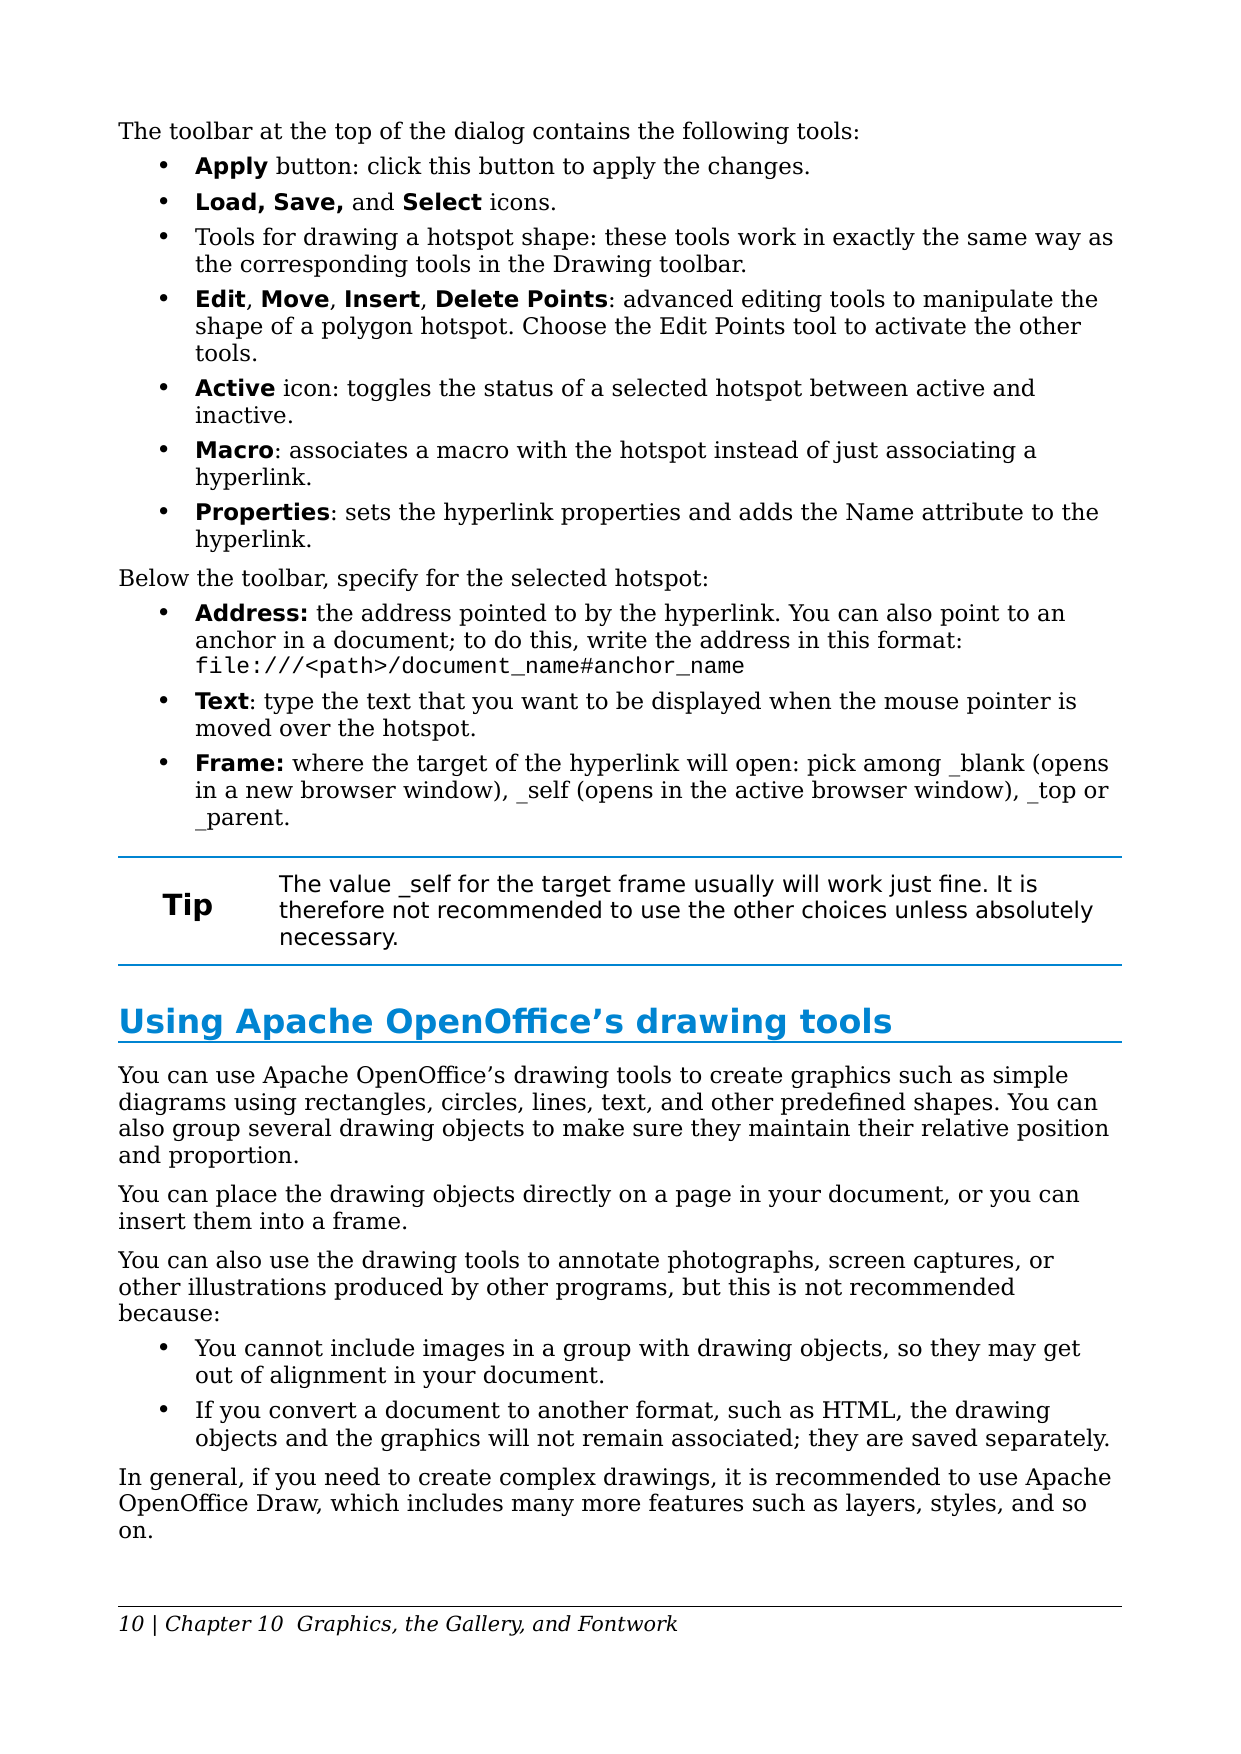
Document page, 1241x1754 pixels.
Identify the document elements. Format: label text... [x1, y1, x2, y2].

list Properties: sets the hyperlink properties and adds the Name attribute to the hyperlink. [156, 497, 1122, 553]
table_header The value _self for the target frame usually will work just fine. It is therefore not recommended to use the other choices unless absolutely necessary. [258, 858, 1122, 964]
list Below the toolbar, specify for the selected hotspot: [118, 565, 1122, 592]
text In general, if you need to create complex drawings, it is recommended to use Apache OpenOffice Draw, which includes many more features such as layers, styles, and so on. [118, 1464, 1122, 1544]
list You can also use the drawing tools to annotate photographs, screen captures, or other illustrations produced by other programs, but this is not recommended because: [118, 1247, 1122, 1327]
text You can use Apache OpenOffice’s drawing tools to create graphics such as simple diagrams using rectangles, circles, lines, text, and other predefined shapes. You can also group several drawing objects to make sure they maintain their relative position and proportion. [118, 1062, 1122, 1169]
list Apply button: click this button to apply the changes. [156, 151, 1122, 180]
list The toolbar at the top of the dialog contains the following tools: [118, 118, 1122, 145]
list Frame: where the target of the hyperlink will open: pick among _blank (opens in a new browser window), _self (opens in the active browser window), _top or _parent. [156, 748, 1122, 831]
list If you convert a document to another format, such as HTML, the drawing objects and the graphics will not remain associated; they are saved separately. [156, 1396, 1122, 1451]
list Macro: associates a macro with the hotspot instead of just associating a hyperlink. [156, 435, 1122, 491]
list Edit, Move, Insert, Delete Points: advanced editing tools to manipulate the shape of a polygon hotspot. Choose the Edit Points tool to activate the other tools. [156, 284, 1122, 367]
text You can place the drawing objects directly on a page in your document, or you can insert them into a frame. [118, 1181, 1122, 1234]
table_header Tip [118, 858, 257, 964]
subtitle Using Apache OpenOffice’s drawing tools [118, 1002, 1122, 1041]
list You cannot include images in a group with drawing objects, so they may get out of alignment in your document. [156, 1333, 1122, 1389]
list Address: the address pointed to by the hyperlink. You can also point to an anchor in a document; to do this, write the address in this format: file:///<path>/document_name#anchor_name [156, 598, 1122, 680]
list Active icon: toggles the status of a selected hotspot between active and inactive. [156, 373, 1122, 429]
list Load, Save, and Select icons. [156, 187, 1122, 216]
list Tools for drawing a hotspot shape: these tools work in exactly the same way as the corresponding tools in the Drawing toolbar. [156, 222, 1122, 278]
list Text: type the text that you want to be displayed when the mouse pointer is moved over the hotspot. [156, 686, 1122, 742]
